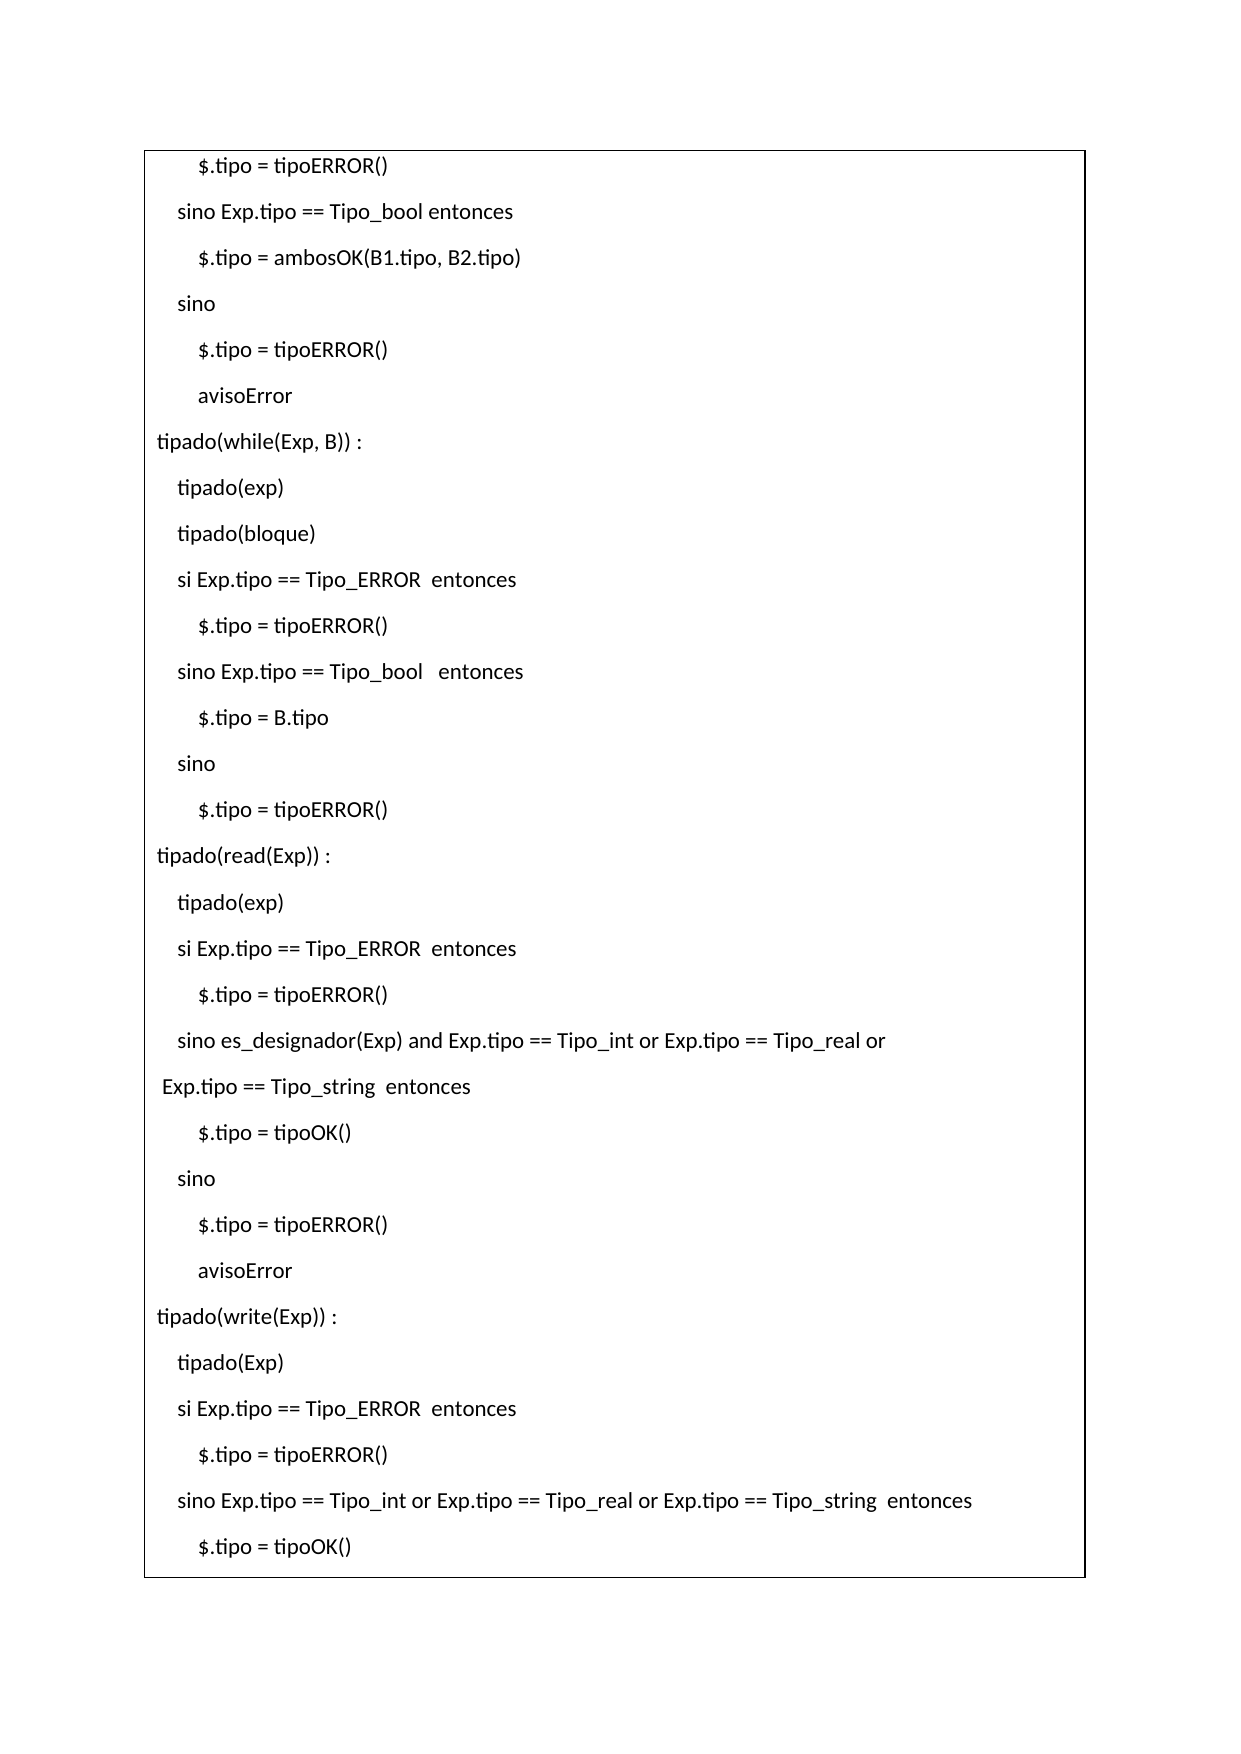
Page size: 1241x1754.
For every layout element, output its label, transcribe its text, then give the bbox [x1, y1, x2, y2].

table_header $.tipo = tipoERROR() sino Exp.tipo == Tipo_bool entonces $.tipo = ambosOK(B1.tipo, B2.tipo) sino $.tipo = tipoERROR() avisoError tipado(while(Exp, B)) : tipado(exp) tipado(bloque) si Exp.tipo == Tipo_ERROR entonces $.tipo = tipoERROR() sino Exp.tipo == Tipo_bool entonces $.tipo = B.tipo sino $.tipo = tipoERROR() tipado(read(Exp)) : tipado(exp) si Exp.tipo == Tipo_ERROR entonces $.tipo = tipoERROR() sino es_designador(Exp) and Exp.tipo == Tipo_int or Exp.tipo == Tipo_real or Exp.tipo == Tipo_string entonces $.tipo = tipoOK() sino $.tipo = tipoERROR() avisoError tipado(write(Exp)) : tipado(Exp) si Exp.tipo == Tipo_ERROR entonces $.tipo = tipoERROR() sino Exp.tipo == Tipo_int or Exp.tipo == Tipo_real or Exp.tipo == Tipo_string entonces $.tipo = tipoOK() [145, 151, 1084, 1577]
